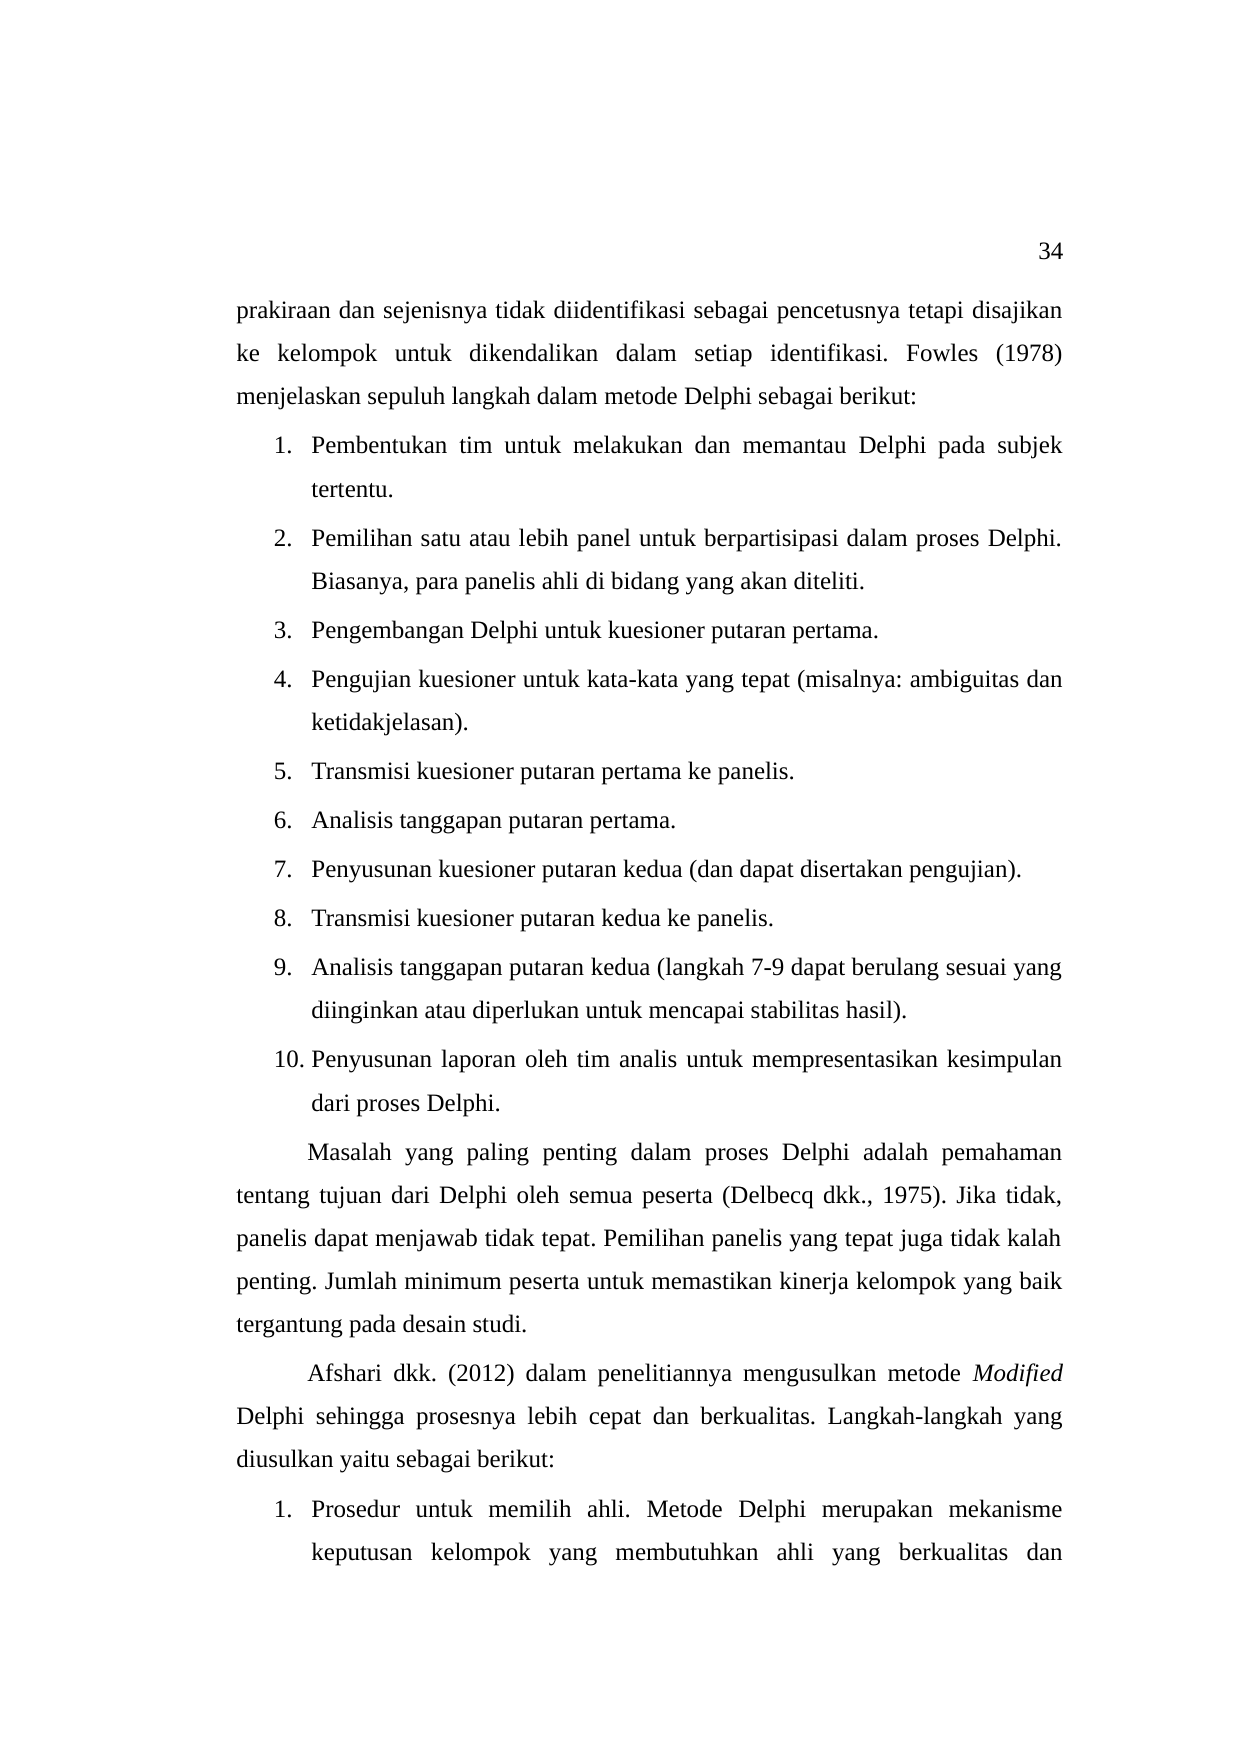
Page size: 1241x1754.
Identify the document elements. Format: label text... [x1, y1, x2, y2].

list Transmisi kuesioner putaran pertama ke panelis. [274, 756, 1063, 785]
text prakiraan dan sejenisnya tidak diidentifikasi sebagai pencetusnya tetapi disajikan ke kelompok untuk dikendalikan dalam setiap identifikasi. Fowles (1978) menjelaskan sepuluh langkah dalam metode Delphi sebagai berikut: [236, 295, 1063, 410]
list Penyusunan kuesioner putaran kedua (dan dapat disertakan pengujian). [274, 854, 1063, 883]
list Pemilihan satu atau lebih panel untuk berpartisipasi dalam proses Delphi. Biasanya, para panelis ahli di bidang yang akan diteliti. [274, 523, 1063, 594]
text Masalah yang paling penting dalam proses Delphi adalah pemahaman tentang tujuan dari Delphi oleh semua peserta (Delbecq dkk., 1975). Jika tidak, panelis dapat menjawab tidak tepat. Pemilihan panelis yang tepat juga tidak kalah penting. Jumlah minimum peserta untuk memastikan kinerja kelompok yang baik tergantung pada desain studi. [236, 1137, 1063, 1338]
text Afshari dkk. (2012) dalam penelitiannya mengusulkan metode Modified Delphi sehingga prosesnya lebih cepat dan berkualitas. Langkah-langkah yang diusulkan yaitu sebagai berikut: [236, 1358, 1063, 1473]
list Analisis tanggapan putaran pertama. [274, 805, 1063, 834]
list Prosedur untuk memilih ahli. Metode Delphi merupakan mekanisme keputusan kelompok yang membutuhkan ahli yang berkualitas dan [274, 1494, 1063, 1566]
list Transmisi kuesioner putaran kedua ke panelis. [274, 903, 1063, 932]
list Penyusunan laporan oleh tim analis untuk mempresentasikan kesimpulan dari proses Delphi. [274, 1044, 1063, 1116]
list Pengujian kuesioner untuk kata-kata yang tepat (misalnya: ambiguitas dan ketidakjelasan). [274, 664, 1063, 736]
list Pembentukan tim untuk melakukan dan memantau Delphi pada subjek tertentu. [274, 431, 1063, 502]
list Analisis tanggapan putaran kedua (langkah 7-9 dapat berulang sesuai yang diinginkan atau diperlukan untuk mencapai stabilitas hasil). [274, 952, 1063, 1024]
list Pengembangan Delphi untuk kuesioner putaran pertama. [274, 615, 1063, 644]
